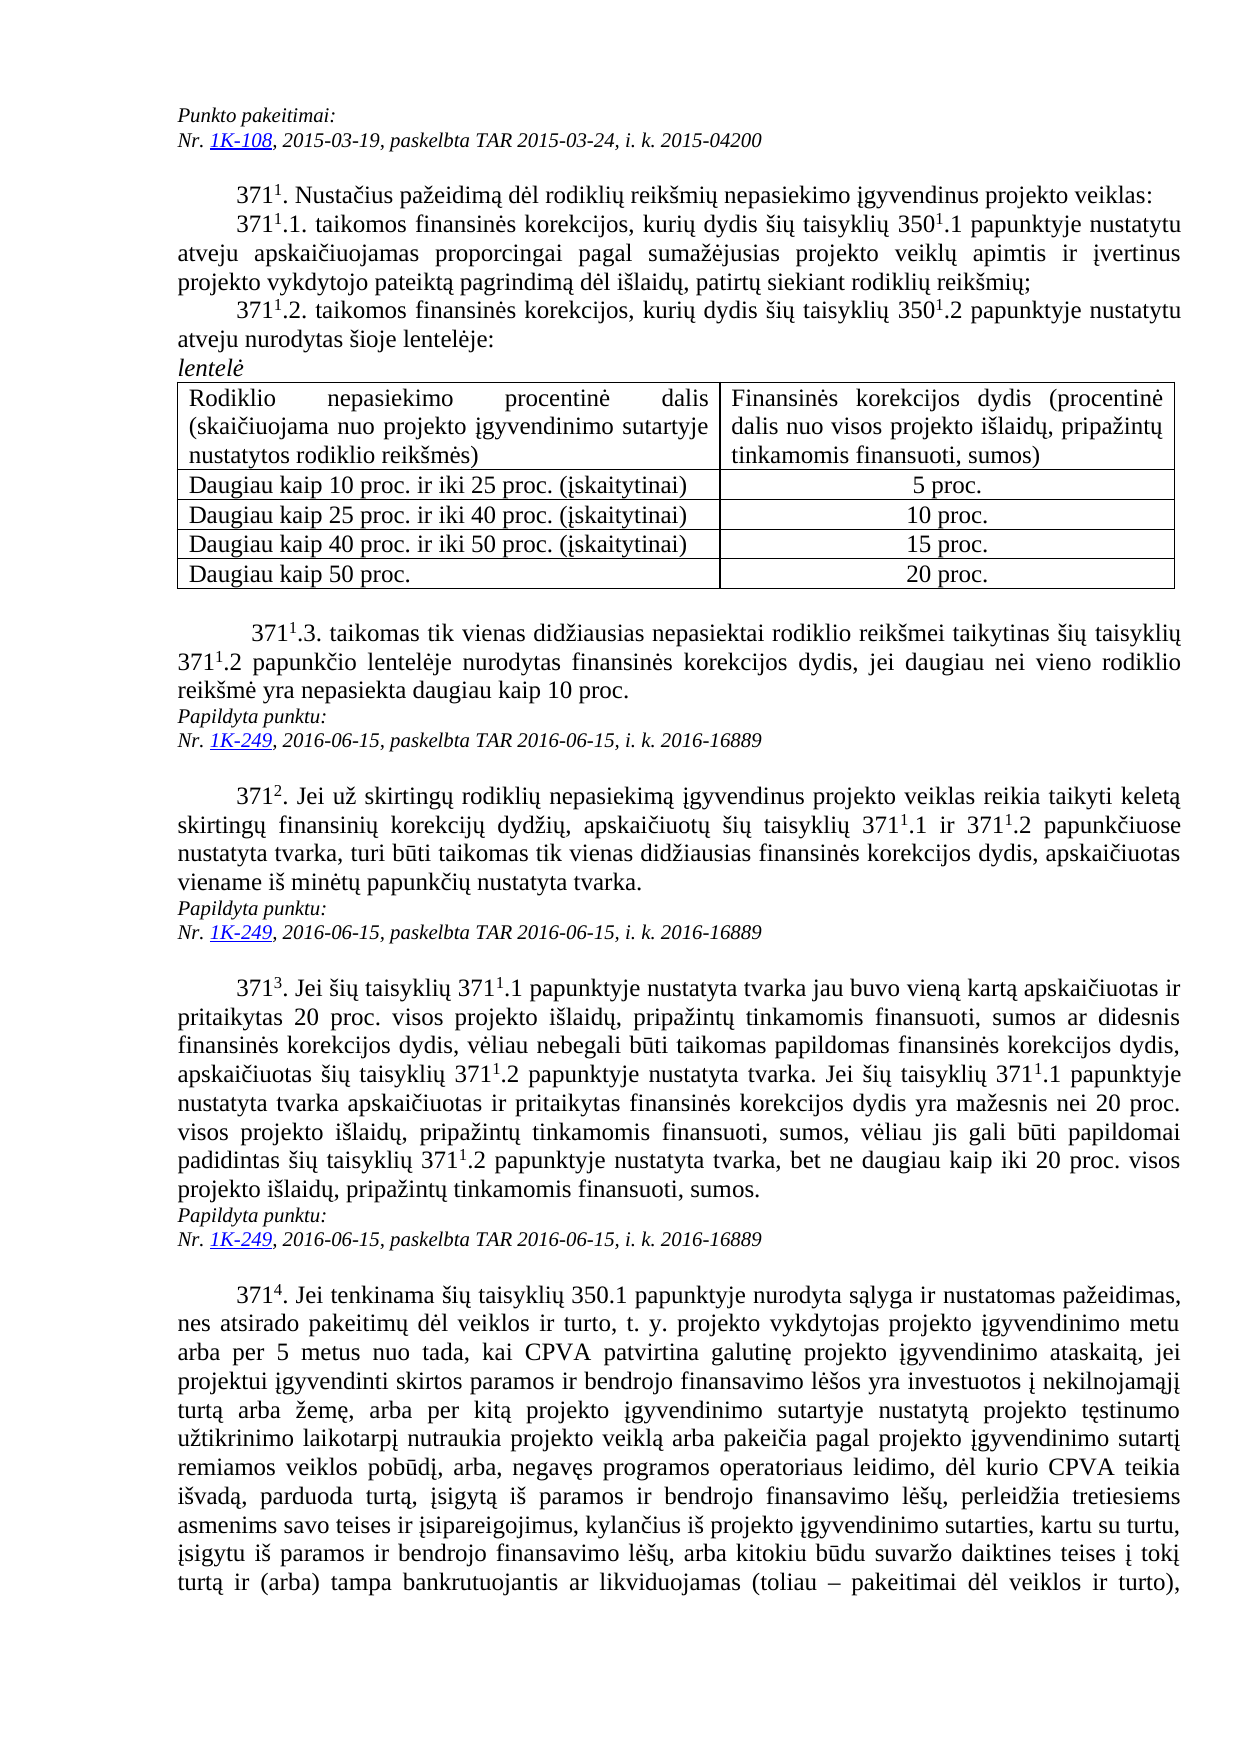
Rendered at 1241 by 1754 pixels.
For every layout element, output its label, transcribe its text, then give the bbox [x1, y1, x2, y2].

table_cell Daugiau kaip 50 proc. [178, 559, 719, 588]
text Punkto pakeitimai: [177, 103, 1181, 127]
text Papildyta punktu: [177, 704, 1181, 728]
text Nr. 1K-249, 2016-06-15, paskelbta TAR 2016-06-15, i. k. 2016-16889 [177, 920, 1181, 944]
text Papildyta punktu: [177, 1203, 1181, 1227]
table_header Rodiklio nepasiekimo procentinė dalis (skaičiuojama nuo projekto įgyvendinimo sutartyje nustatytos rodiklio reikšmės) [178, 383, 719, 469]
table_cell Daugiau kaip 10 proc. ir iki 25 proc. (įskaitytinai) [178, 470, 719, 499]
text lentelė [177, 353, 1181, 382]
table_cell 20 proc. [721, 559, 1174, 588]
text 3711.2. taikomos finansinės korekcijos, kurių dydis šių taisyklių 3501.2 papunktyje nustatytu atveju nurodytas šioje lentelėje: [177, 295, 1181, 353]
text Nr. 1K-249, 2016-06-15, paskelbta TAR 2016-06-15, i. k. 2016-16889 [177, 728, 1181, 752]
text 3712. Jei už skirtingų rodiklių nepasiekimą įgyvendinus projekto veiklas reikia taikyti keletą skirtingų finansinių korekcijų dydžių, apskaičiuotų šių taisyklių 3711.1 ir 3711.2 papunkčiuose nustatyta tvarka, turi būti taikomas tik vienas didžiausias finansinės korekcijos dydis, apskaičiuotas viename iš minėtų papunkčių nustatyta tvarka. [177, 781, 1181, 896]
table_cell 5 proc. [721, 470, 1174, 499]
table_cell 15 proc. [721, 530, 1174, 558]
table_header Finansinės korekcijos dydis (procentinė dalis nuo visos projekto išlaidų, pripažintų tinkamomis finansuoti, sumos) [721, 383, 1174, 469]
table_cell 10 proc. [721, 500, 1174, 528]
text 3711.1. taikomos finansinės korekcijos, kurių dydis šių taisyklių 3501.1 papunktyje nustatytu atveju apskaičiuojamas proporcingai pagal sumažėjusias projekto veiklų apimtis ir įvertinus projekto vykdytojo pateiktą pagrindimą dėl išlaidų, patirtų siekiant rodiklių reikšmių; [177, 209, 1181, 295]
text Papildyta punktu: [177, 896, 1181, 920]
text 3711.3. taikomas tik vienas didžiausias nepasiektai rodiklio reikšmei taikytinas šių taisyklių 3711.2 papunkčio lentelėje nurodytas finansinės korekcijos dydis, jei daugiau nei vieno rodiklio reikšmė yra nepasiekta daugiau kaip 10 proc. [177, 618, 1181, 704]
text 3714. Jei tenkinama šių taisyklių 350.1 papunktyje nurodyta sąlyga ir nustatomas pažeidimas, nes atsirado pakeitimų dėl veiklos ir turto, t. y. projekto vykdytojas projekto įgyvendinimo metu arba per 5 metus nuo tada, kai CPVA patvirtina galutinę projekto įgyvendinimo ataskaitą, jei projektui įgyvendinti skirtos paramos ir bendrojo finansavimo lėšos yra investuotos į nekilnojamąjį turtą arba žemę, arba per kitą projekto įgyvendinimo sutartyje nustatytą projekto tęstinumo užtikrinimo laikotarpį nutraukia projekto veiklą arba pakeičia pagal projekto įgyvendinimo sutartį remiamos veiklos pobūdį, arba, negavęs programos operatoriaus leidimo, dėl kurio CPVA teikia išvadą, parduoda turtą, įsigytą iš paramos ir bendrojo finansavimo lėšų, perleidžia tretiesiems asmenims savo teises ir įsipareigojimus, kylančius iš projekto įgyvendinimo sutarties, kartu su turtu, įsigytu iš paramos ir bendrojo finansavimo lėšų, arba kitokiu būdu suvaržo daiktines teises į tokį turtą ir (arba) tampa bankrutuojantis ar likviduojamas (toliau – pakeitimai dėl veiklos ir turto), [177, 1280, 1181, 1596]
text 3713. Jei šių taisyklių 3711.1 papunktyje nustatyta tvarka jau buvo vieną kartą apskaičiuotas ir pritaikytas 20 proc. visos projekto išlaidų, pripažintų tinkamomis finansuoti, sumos ar didesnis finansinės korekcijos dydis, vėliau nebegali būti taikomas papildomas finansinės korekcijos dydis, apskaičiuotas šių taisyklių 3711.2 papunktyje nustatyta tvarka. Jei šių taisyklių 3711.1 papunktyje nustatyta tvarka apskaičiuotas ir pritaikytas finansinės korekcijos dydis yra mažesnis nei 20 proc. visos projekto išlaidų, pripažintų tinkamomis finansuoti, sumos, vėliau jis gali būti papildomai padidintas šių taisyklių 3711.2 papunktyje nustatyta tvarka, bet ne daugiau kaip iki 20 proc. visos projekto išlaidų, pripažintų tinkamomis finansuoti, sumos. [177, 973, 1181, 1203]
table_cell Daugiau kaip 40 proc. ir iki 50 proc. (įskaitytinai) [178, 530, 719, 558]
text Nr. 1K-108, 2015-03-19, paskelbta TAR 2015-03-24, i. k. 2015-04200 [177, 127, 1181, 152]
text Nr. 1K-249, 2016-06-15, paskelbta TAR 2016-06-15, i. k. 2016-16889 [177, 1227, 1181, 1251]
table_cell Daugiau kaip 25 proc. ir iki 40 proc. (įskaitytinai) [178, 500, 719, 528]
text 3711. Nustačius pažeidimą dėl rodiklių reikšmių nepasiekimo įgyvendinus projekto veiklas: [177, 180, 1181, 209]
